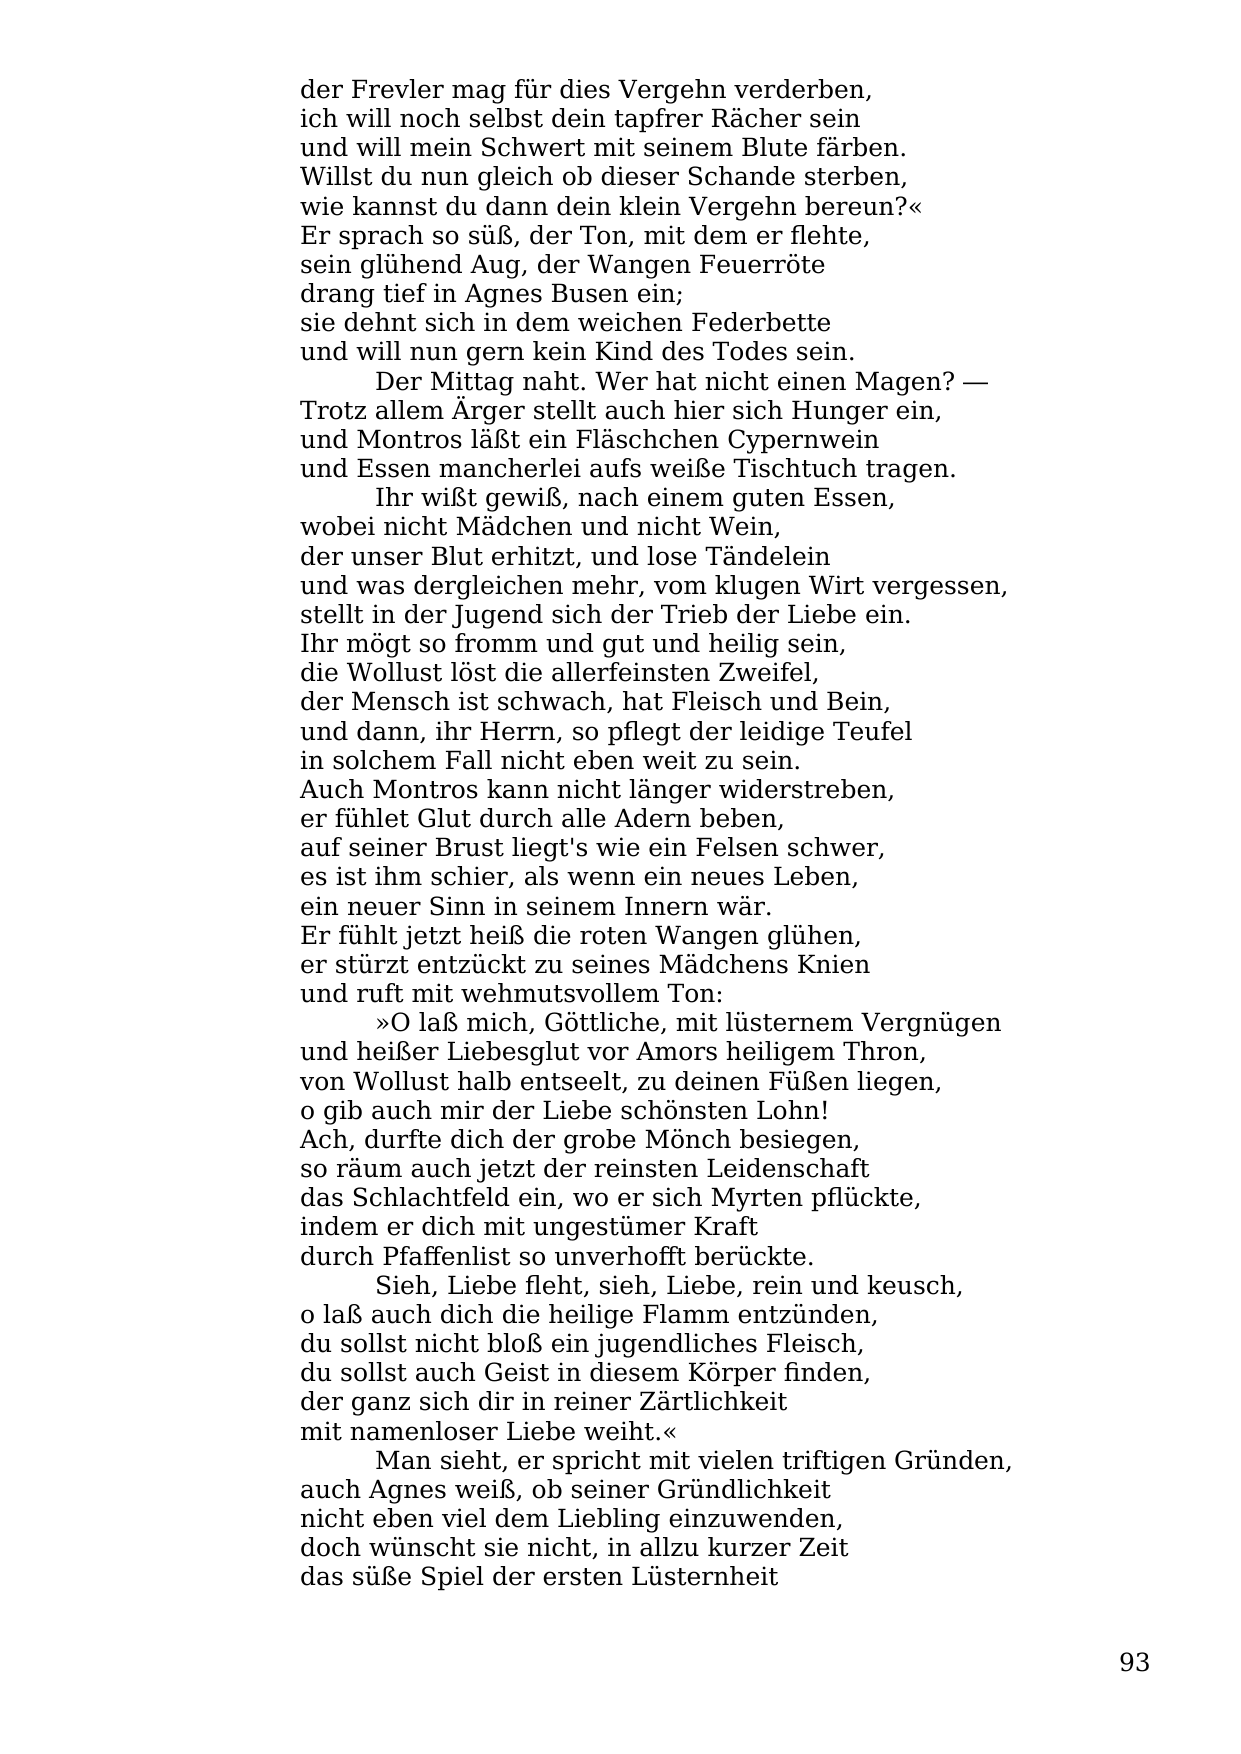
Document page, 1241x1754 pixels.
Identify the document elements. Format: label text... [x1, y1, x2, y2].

text Der Mittag naht. Wer hat nicht einen Magen? ― Trotz allem Ärger stellt auch hier sich Hunger ein, und Montros läßt ein Fläschchen Cypernwein und Essen mancherlei aufs weiße Tischtuch tragen. [300, 367, 1151, 483]
text »O laß mich, Göttliche, mit lüsternem Vergnügen und heißer Liebesglut vor Amors heiligem Thron, von Wollust halb entseelt, zu deinen Füßen liegen, o gib auch mir der Liebe schönsten Lohn! Ach, durfte dich der grobe Mönch besiegen, so räum auch jetzt der reinsten Leidenschaft das Schlachtfeld ein, wo er sich Myrten pflückte, indem er dich mit ungestümer Kraft durch Pfaffenlist so unverhofft berückte. [300, 1008, 1151, 1271]
text Ihr wißt gewiß, nach einem guten Essen, wobei nicht Mädchen und nicht Wein, der unser Blut erhitzt, und lose Tändelein und was dergleichen mehr, vom klugen Wirt vergessen, stellt in der Jugend sich der Trieb der Liebe ein. Ihr mögt so fromm und gut und heilig sein, die Wollust löst die allerfeinsten Zweifel, der Mensch ist schwach, hat Fleisch und Bein, und dann, ihr Herrn, so pflegt der leidige Teufel in solchem Fall nicht eben weit zu sein. Auch Montros kann nicht länger widerstreben, er fühlet Glut durch alle Adern beben, auf seiner Brust liegt's wie ein Felsen schwer, es ist ihm schier, als wenn ein neues Leben, ein neuer Sinn in seinem Innern wär. Er fühlt jetzt heiß die roten Wangen glühen, er stürzt entzückt zu seines Mädchens Knien und ruft mit wehmutsvollem Ton: [300, 483, 1151, 1008]
text der Frevler mag für dies Vergehn verderben, ich will noch selbst dein tapfrer Rächer sein und will mein Schwert mit seinem Blute färben. Willst du nun gleich ob dieser Schande sterben, wie kannst du dann dein klein Vergehn bereun?« Er sprach so süß, der Ton, mit dem er flehte, sein glühend Aug, der Wangen Feuerröte drang tief in Agnes Busen ein; sie dehnt sich in dem weichen Federbette und will nun gern kein Kind des Todes sein. [300, 75, 1151, 367]
text Sieh, Liebe fleht, sieh, Liebe, rein und keusch, o laß auch dich die heilige Flamm entzünden, du sollst nicht bloß ein jugendliches Fleisch, du sollst auch Geist in diesem Körper finden, der ganz sich dir in reiner Zärtlichkeit mit namenloser Liebe weiht.« [300, 1271, 1151, 1446]
text Man sieht, er spricht mit vielen triftigen Gründen, auch Agnes weiß, ob seiner Gründlichkeit nicht eben viel dem Liebling einzuwenden, doch wünscht sie nicht, in allzu kurzer Zeit das süße Spiel der ersten Lüsternheit [300, 1446, 1151, 1592]
